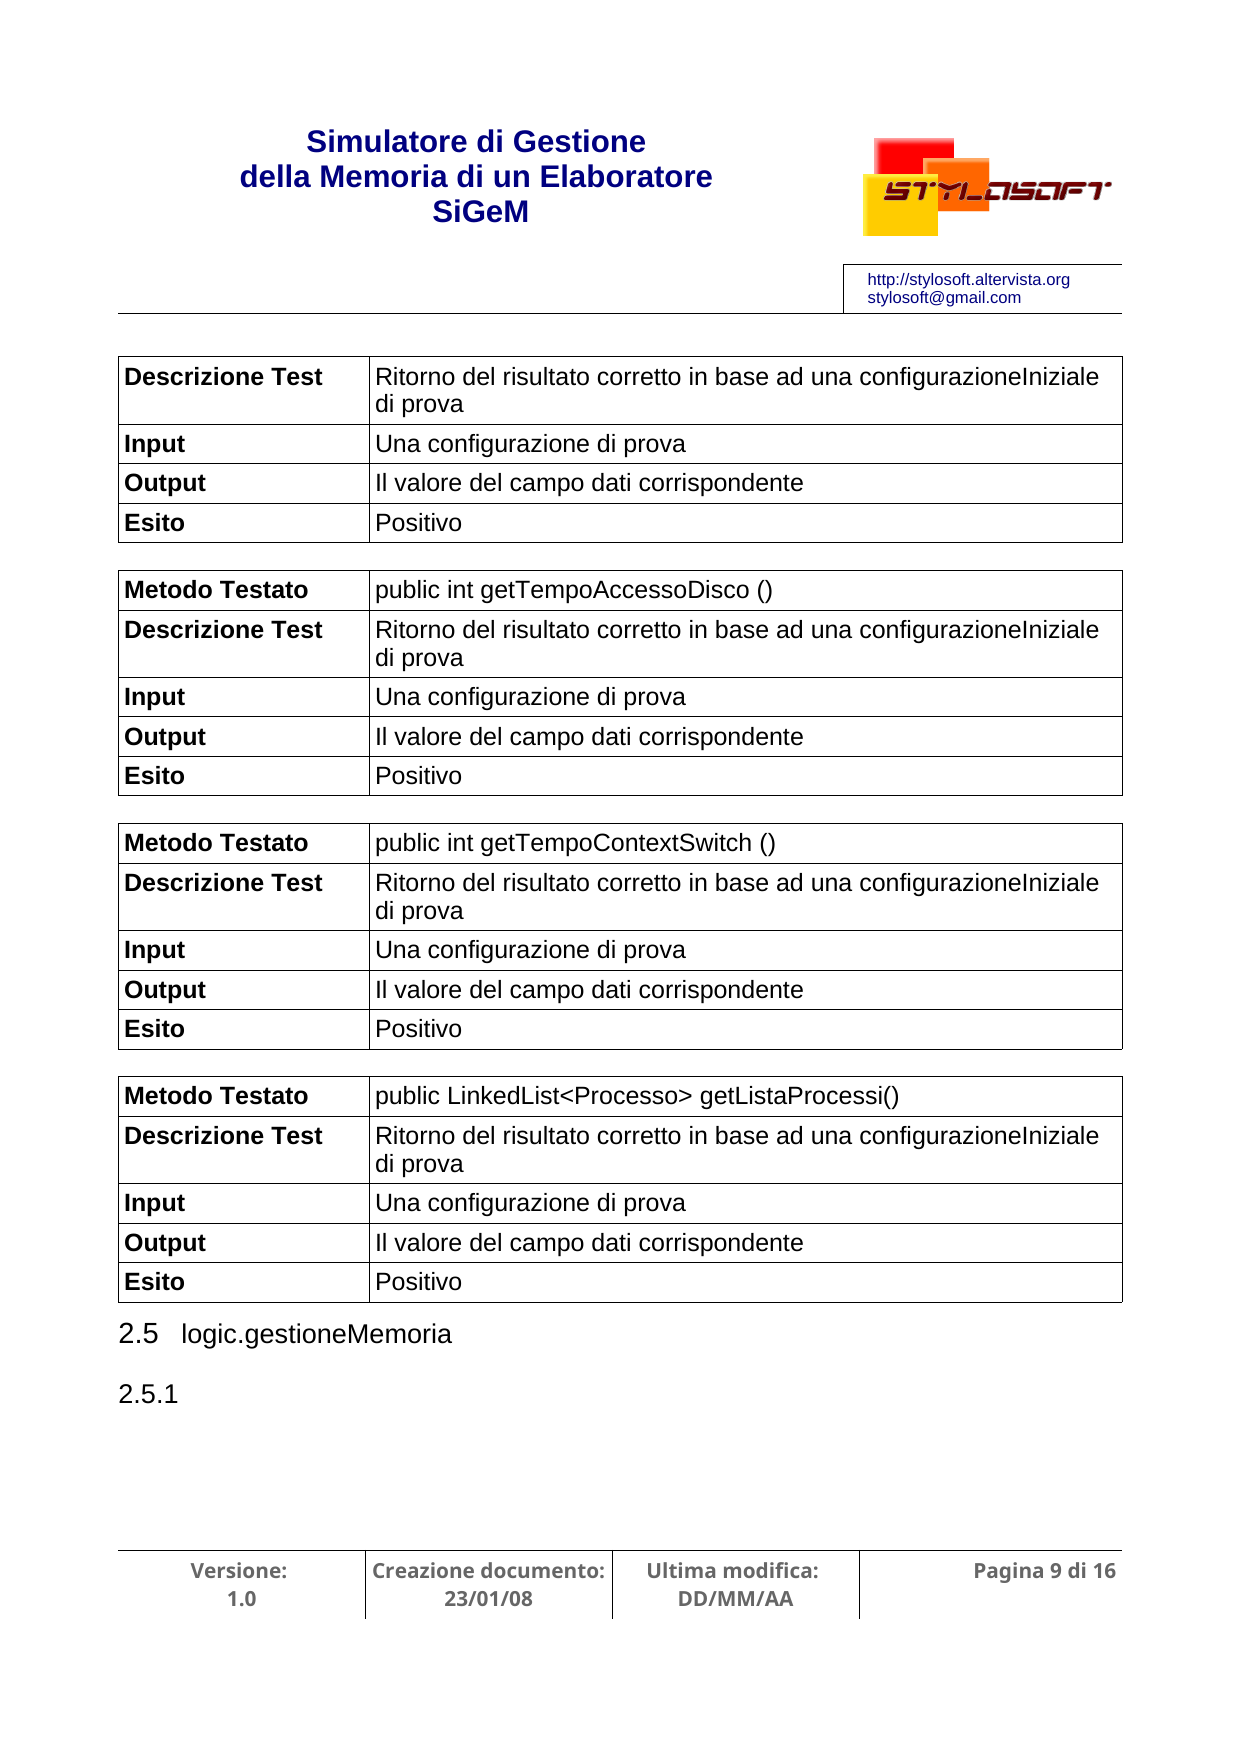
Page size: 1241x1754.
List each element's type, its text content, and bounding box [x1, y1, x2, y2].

table_cell Descrizione Test [119, 864, 369, 930]
table_cell Una configurazione di prova [370, 425, 1122, 463]
table_cell Output [119, 971, 369, 1009]
table_header Metodo Testato [119, 824, 369, 863]
subtitle logic.gestioneMemoria [118, 1317, 1122, 1349]
table_cell Positivo [370, 1010, 1122, 1048]
table_cell Descrizione Test [119, 1117, 369, 1183]
table_cell Una configurazione di prova [370, 1184, 1122, 1223]
table_cell Positivo [370, 504, 1122, 542]
table_cell Il valore del campo dati corrispondente [370, 971, 1122, 1009]
table_cell Esito [119, 504, 369, 542]
table_header Metodo Testato [119, 1077, 369, 1116]
picture [848, 123, 1117, 247]
table_header public LinkedList<Processo> getListaProcessi() [370, 1077, 1122, 1116]
table_cell Esito [119, 1010, 369, 1048]
table_cell Descrizione Test [119, 611, 369, 677]
table_cell Ritorno del risultato corretto in base ad una configurazioneIniziale di prova [370, 1117, 1122, 1183]
table_header public int getTempoAccessoDisco () [370, 571, 1122, 609]
table_cell Positivo [370, 1263, 1122, 1302]
table_cell Il valore del campo dati corrispondente [370, 464, 1122, 503]
table_cell Esito [119, 757, 369, 795]
table_cell Il valore del campo dati corrispondente [370, 717, 1122, 756]
table_cell Input [119, 931, 369, 969]
table_cell Una configurazione di prova [370, 678, 1122, 716]
table_cell Input [119, 678, 369, 716]
table_header public int getTempoContextSwitch () [370, 824, 1122, 863]
table_cell Esito [119, 1263, 369, 1302]
table_cell Input [119, 425, 369, 463]
table_cell Output [119, 717, 369, 756]
table_cell Ritorno del risultato corretto in base ad una configurazioneIniziale di prova [370, 611, 1122, 677]
table_cell Output [119, 464, 369, 503]
table_cell Una configurazione di prova [370, 931, 1122, 969]
table_cell Output [119, 1224, 369, 1262]
table_cell Il valore del campo dati corrispondente [370, 1224, 1122, 1262]
table_cell Ritorno del risultato corretto in base ad una configurazioneIniziale di prova [370, 357, 1122, 424]
table_cell Input [119, 1184, 369, 1223]
table_cell Descrizione Test [119, 357, 369, 424]
table_cell Ritorno del risultato corretto in base ad una configurazioneIniziale di prova [370, 864, 1122, 930]
table_cell Positivo [370, 757, 1122, 795]
table_header Metodo Testato [119, 571, 369, 609]
